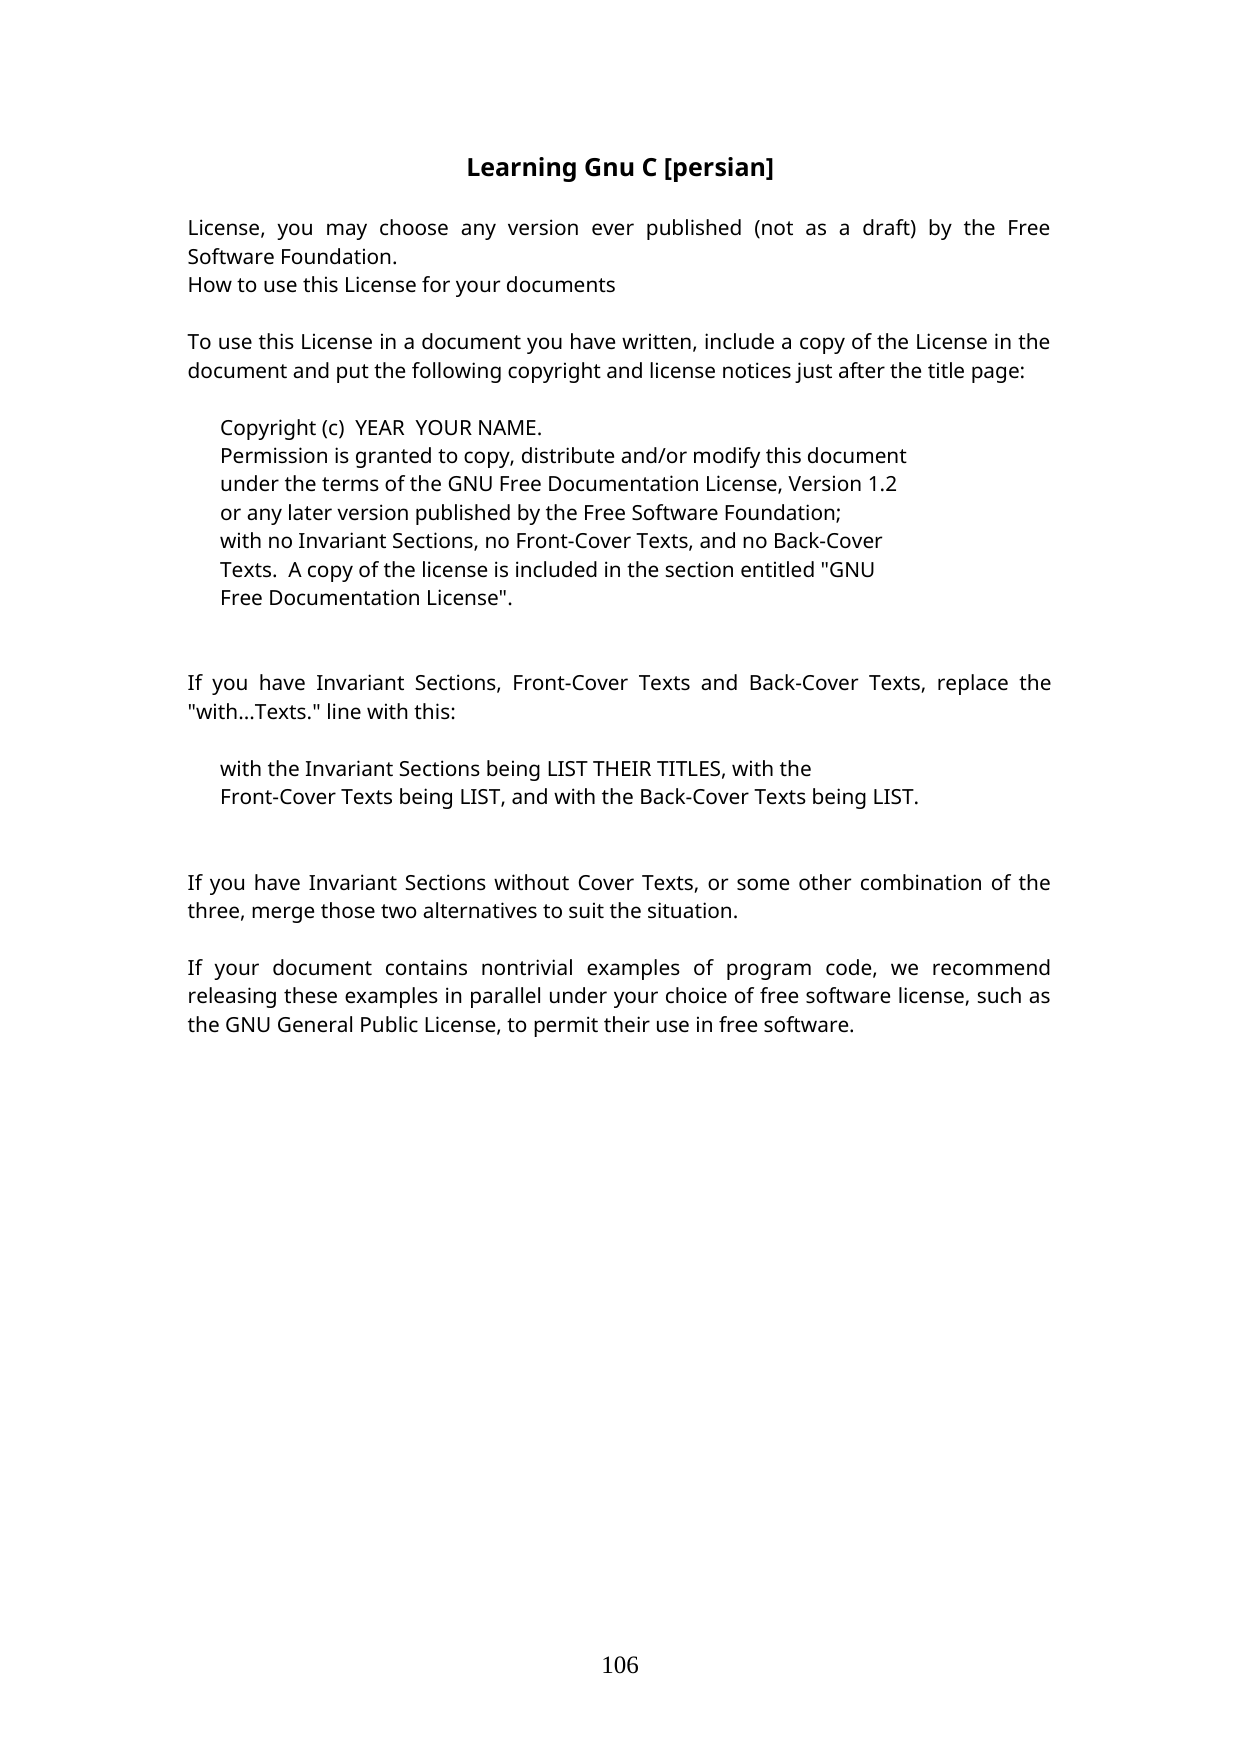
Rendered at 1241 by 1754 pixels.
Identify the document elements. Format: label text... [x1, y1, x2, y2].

text with the Invariant Sections being LIST THEIR TITLES, with the [187, 754, 1053, 782]
text If you have Invariant Sections, Front-Cover Texts and Back-Cover Texts, replace the "with...Texts." line with this: [187, 668, 1053, 725]
text Texts. A copy of the license is included in the section entitled "GNU [187, 555, 1053, 583]
text If you have Invariant Sections without Cover Texts, or some other combination of the three, merge those two alternatives to suit the situation. [187, 868, 1053, 924]
text or any later version published by the Free Software Foundation; [187, 498, 1053, 526]
text License, you may choose any version ever published (not as a draft) by the Free Software Foundation. [187, 213, 1053, 270]
text If your document contains nontrivial examples of program code, we recommend releasing these examples in parallel under your choice of free software license, such as the GNU General Public License, to permit their use in free software. [187, 953, 1053, 1038]
text Free Documentation License". [187, 583, 1053, 612]
text Permission is granted to copy, distribute and/or modify this document [187, 441, 1053, 469]
text Front-Cover Texts being LIST, and with the Back-Cover Texts being LIST. [187, 782, 1053, 811]
text with no Invariant Sections, no Front-Cover Texts, and no Back-Cover [187, 526, 1053, 555]
text Copyright (c) YEAR YOUR NAME. [187, 413, 1053, 441]
text To use this License in a document you have written, include a copy of the License in the document and put the following copyright and license notices just after the title page: [187, 327, 1053, 384]
text under the terms of the GNU Free Documentation License, Version 1.2 [187, 469, 1053, 498]
text How to use this License for your documents [187, 270, 1053, 299]
